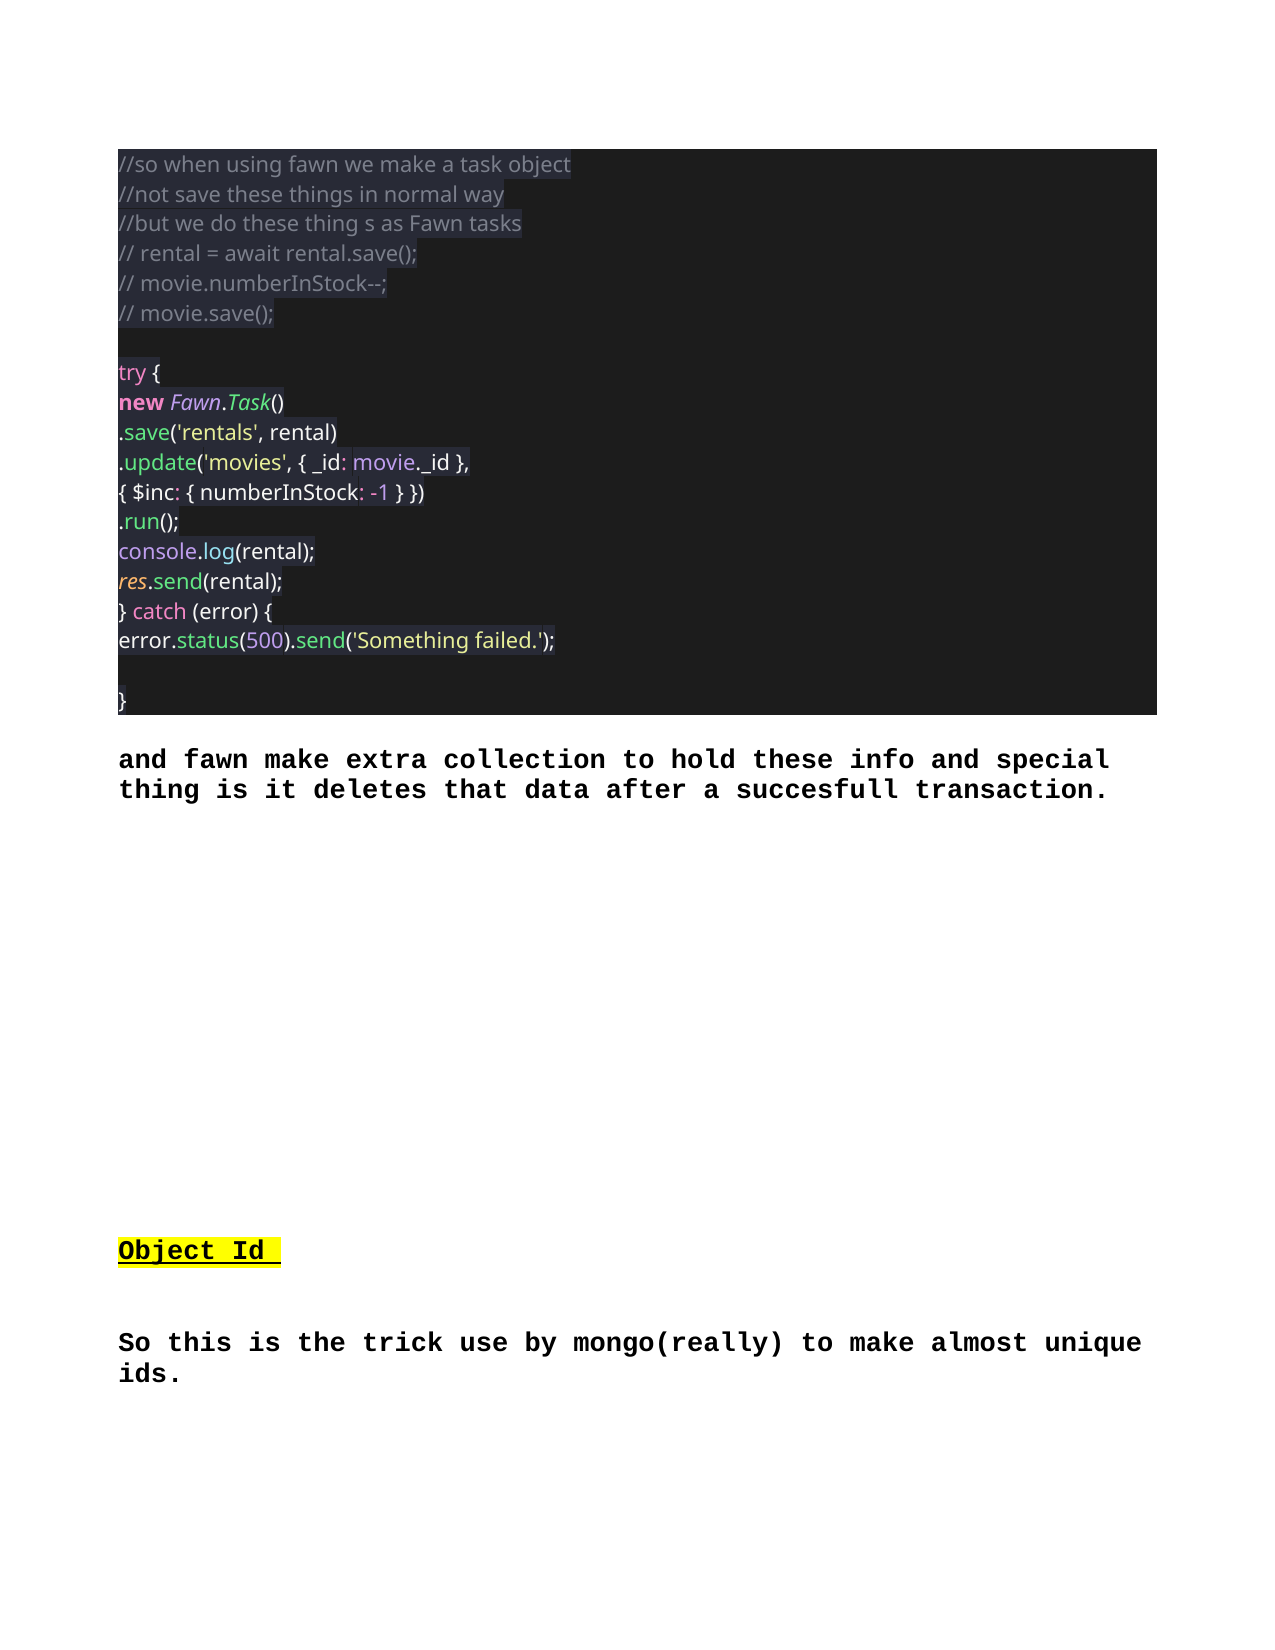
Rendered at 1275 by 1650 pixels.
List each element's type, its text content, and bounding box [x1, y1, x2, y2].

text ids. [118, 1360, 1157, 1391]
text //but we do these thing s as Fawn tasks [118, 208, 1157, 238]
text // movie.save(); [118, 298, 1157, 328]
text // movie.numberInStock--; [118, 268, 1157, 298]
text } catch (error) { [118, 596, 1157, 625]
text { $inc: { numberInStock: -1 } }) [118, 476, 1157, 506]
text .save('rentals', rental) [118, 417, 1157, 447]
text } [118, 685, 1157, 715]
text Object Id [118, 1237, 1157, 1268]
text new Fawn.Task() [118, 387, 1157, 417]
text // rental = await rental.save(); [118, 238, 1157, 268]
text and fawn make extra collection to hold these info and special thing is it deletes that data after a succesfull transaction. [118, 745, 1157, 807]
text try { [118, 357, 1157, 387]
text error.status(500).send('Something failed.'); [118, 625, 1157, 655]
text .update('movies', { _id: movie._id }, [118, 447, 1157, 476]
text console.log(rental); [118, 536, 1157, 566]
text //so when using fawn we make a task object [118, 149, 1157, 179]
text So this is the trick use by mongo(really) to make almost unique [118, 1329, 1157, 1360]
text res.send(rental); [118, 566, 1157, 596]
text .run(); [118, 506, 1157, 536]
text //not save these things in normal way [118, 179, 1157, 208]
